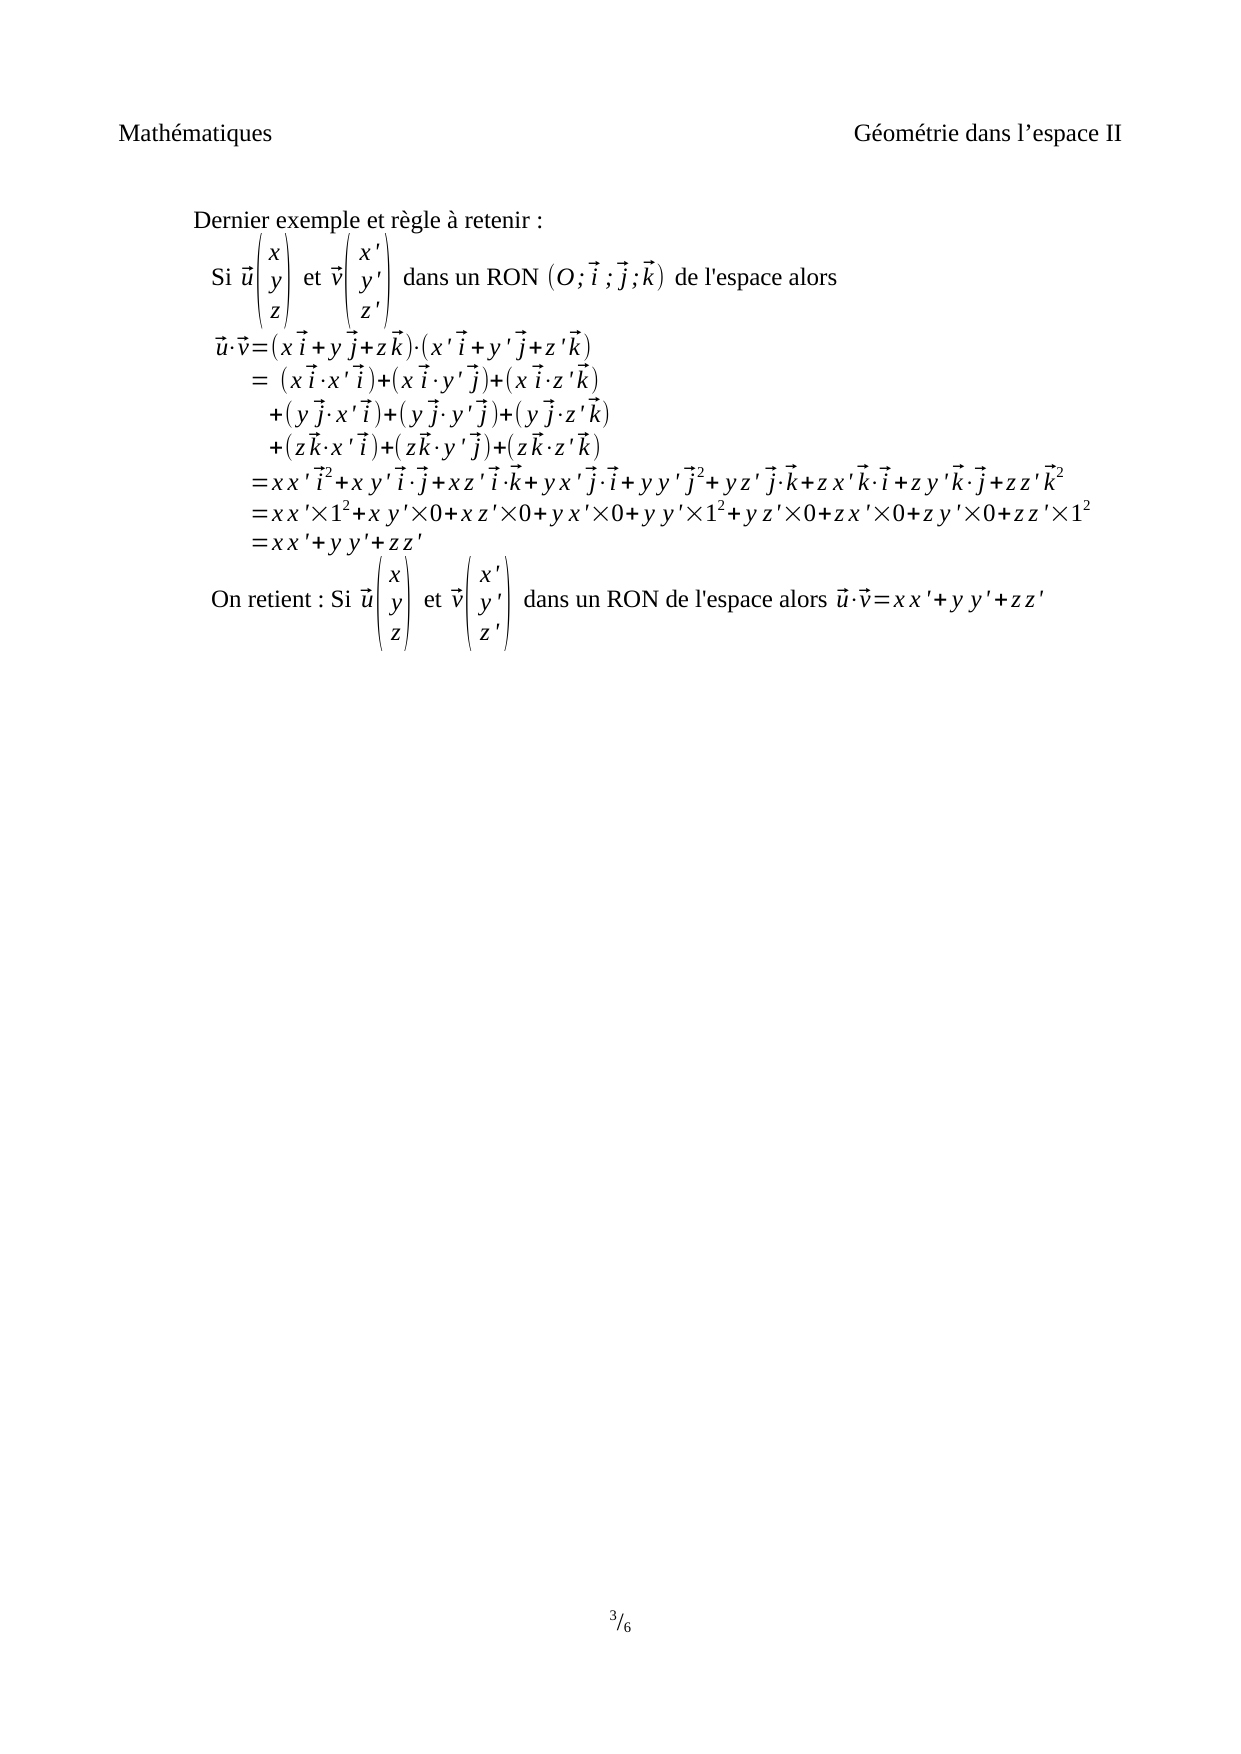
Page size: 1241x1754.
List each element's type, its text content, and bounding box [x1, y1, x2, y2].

list Dernier exemple et règle à retenir : [156, 205, 1122, 234]
